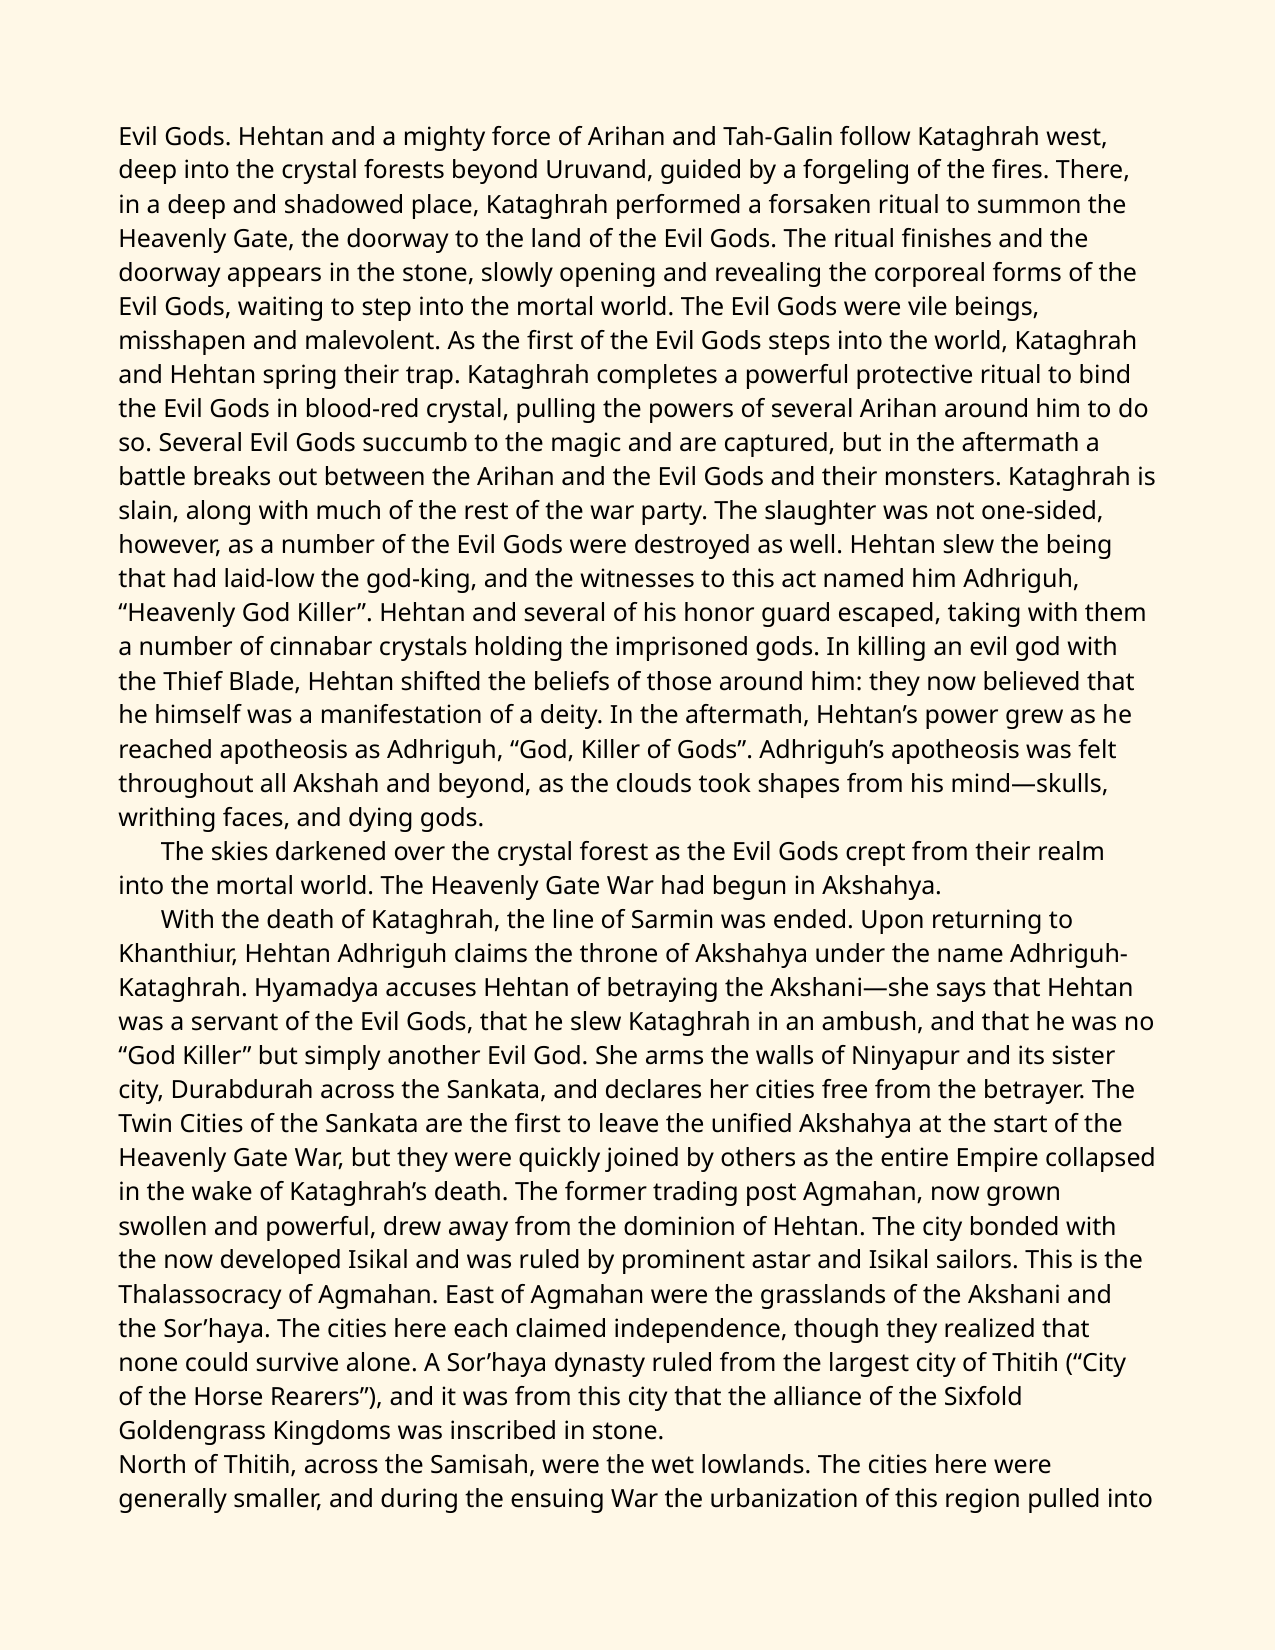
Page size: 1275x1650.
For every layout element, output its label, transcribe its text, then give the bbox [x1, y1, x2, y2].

text Evil Gods. Hehtan and a mighty force of Arihan and Tah-Galin follow Kataghrah west, deep into the crystal forests beyond Uruvand, guided by a forgeling of the fires. There, in a deep and shadowed place, Kataghrah performed a forsaken ritual to summon the Heavenly Gate, the doorway to the land of the Evil Gods. The ritual finishes and the doorway appears in the stone, slowly opening and revealing the corporeal forms of the Evil Gods, waiting to step into the mortal world. The Evil Gods were vile beings, misshapen and malevolent. As the first of the Evil Gods steps into the world, Kataghrah and Hehtan spring their trap. Kataghrah completes a powerful protective ritual to bind the Evil Gods in blood-red crystal, pulling the powers of several Arihan around him to do so. Several Evil Gods succumb to the magic and are captured, but in the aftermath a battle breaks out between the Arihan and the Evil Gods and their monsters. Kataghrah is slain, along with much of the rest of the war party. The slaughter was not one-sided, however, as a number of the Evil Gods were destroyed as well. Hehtan slew the being that had laid-low the god-king, and the witnesses to this act named him Adhriguh, “Heavenly God Killer”. Hehtan and several of his honor guard escaped, taking with them a number of cinnabar crystals holding the imprisoned gods. In killing an evil god with the Thief Blade, Hehtan shifted the beliefs of those around him: they now believed that he himself was a manifestation of a deity. In the aftermath, Hehtan’s power grew as he reached apotheosis as Adhriguh, “God, Killer of Gods”. Adhriguh’s apotheosis was felt throughout all Akshah and beyond, as the clouds took shapes from his mind—skulls, writhing faces, and dying gods. [118, 118, 1157, 833]
text North of Thitih, across the Samisah, were the wet lowlands. The cities here were generally smaller, and during the ensuing War the urbanization of this region pulled into [118, 1447, 1157, 1515]
text With the death of Kataghrah, the line of Sarmin was ended. Upon returning to Khanthiur, Hehtan Adhriguh claims the throne of Akshahya under the name Adhriguh-Kataghrah. Hyamadya accuses Hehtan of betraying the Akshani—she says that Hehtan was a servant of the Evil Gods, that he slew Kataghrah in an ambush, and that he was no “God Killer” but simply another Evil God. She arms the walls of Ninyapur and its sister city, Durabdurah across the Sankata, and declares her cities free from the betrayer. The Twin Cities of the Sankata are the first to leave the unified Akshahya at the start of the Heavenly Gate War, but they were quickly joined by others as the entire Empire collapsed in the wake of Kataghrah’s death. The former trading post Agmahan, now grown swollen and powerful, drew away from the dominion of Hehtan. The city bonded with the now developed Isikal and was ruled by prominent astar and Isikal sailors. This is the Thalassocracy of Agmahan. East of Agmahan were the grasslands of the Akshani and the Sor’haya. The cities here each claimed independence, though they realized that none could survive alone. A Sor’haya dynasty ruled from the largest city of Thitih (“City of the Horse Rearers”), and it was from this city that the alliance of the Sixfold Goldengrass Kingdoms was inscribed in stone. [118, 902, 1157, 1447]
text The skies darkened over the crystal forest as the Evil Gods crept from their realm into the mortal world. The Heavenly Gate War had begun in Akshahya. [118, 833, 1157, 902]
